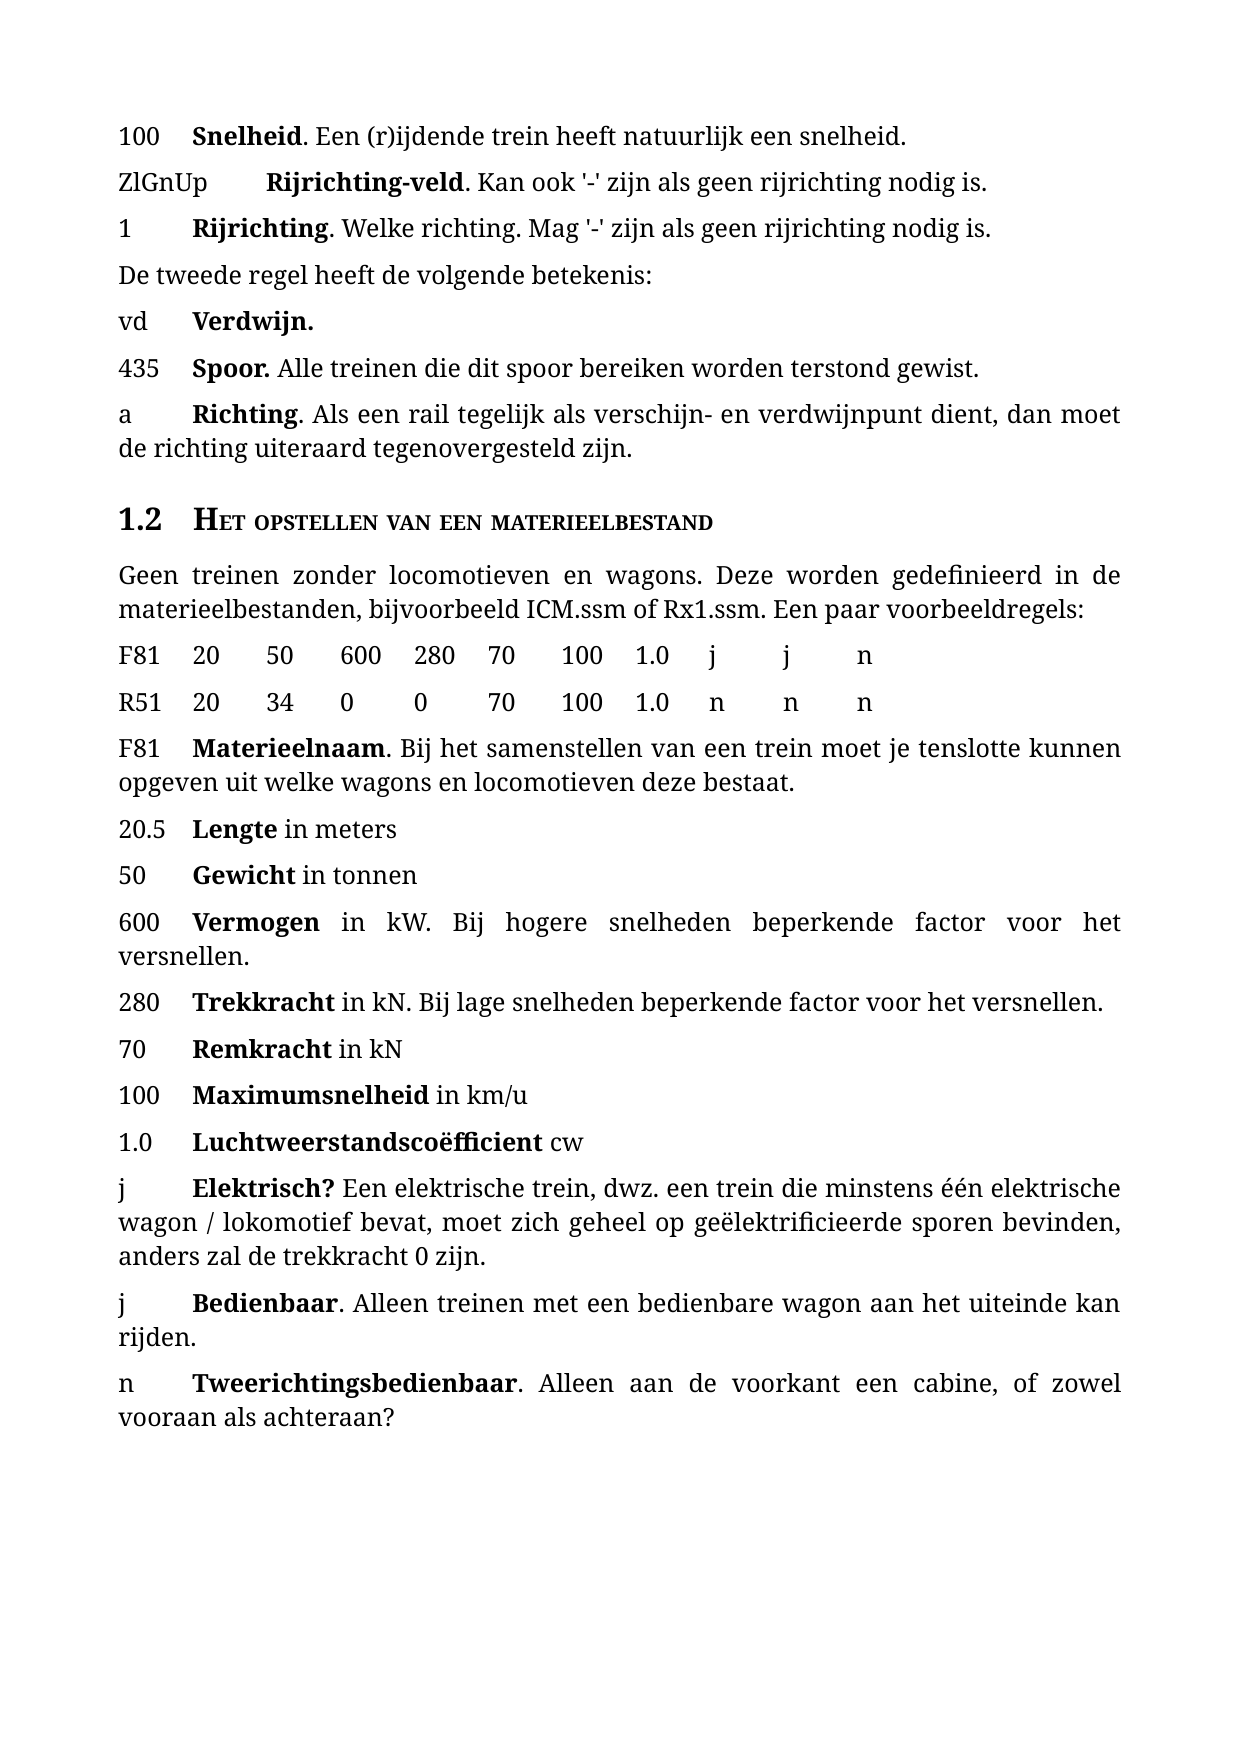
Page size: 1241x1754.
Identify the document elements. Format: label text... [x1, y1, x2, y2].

text 1 Rijrichting. Welke richting. Mag '-' zijn als geen rijrichting nodig is. [118, 211, 1122, 245]
text 435 Spoor. Alle treinen die dit spoor bereiken worden terstond gewist. [118, 350, 1122, 384]
text j Elektrisch? Een elektrische trein, dwz. een trein die minstens één elektrische wagon / lokomotief bevat, moet zich geheel op geëlektrificieerde sporen bevinden, anders zal de trekkracht 0 zijn. [118, 1171, 1122, 1273]
text n Tweerichtingsbedienbaar. Alleen aan de voorkant een cabine, of zowel vooraan als achteraan? [118, 1366, 1122, 1434]
text j Bedienbaar. Alleen treinen met een bedienbare wagon aan het uiteinde kan rijden. [118, 1285, 1122, 1353]
text 20.5 Lengte in meters [118, 811, 1122, 846]
text F81 Materieelnaam. Bij het samenstellen van een trein moet je tenslotte kunnen opgeven uit welke wagons en locomotieven deze bestaat. [118, 731, 1122, 799]
text 600 Vermogen in kW. Bij hogere snelheden beperkende factor voor het versnellen. [118, 904, 1122, 972]
text a Richting. Als een rail tegelijk als verschijn- en verdwijnpunt dient, dan moet de richting uiteraard tegenovergesteld zijn. [118, 397, 1122, 465]
text 100 Snelheid. Een (r)ijdende trein heeft natuurlijk een snelheid. [118, 118, 1122, 152]
text 1.0 Luchtweerstandscoëfficient cw [118, 1124, 1122, 1158]
text 100 Maximumsnelheid in km/u [118, 1078, 1122, 1112]
text vd Verdwijn. [118, 304, 1122, 338]
text R51 20 34 0 0 70 100 1.0 n n n [118, 684, 1122, 718]
text 50 Gewicht in tonnen [118, 858, 1122, 892]
subtitle Het opstellen van een materieelbestand [118, 496, 1122, 539]
text De tweede regel heeft de volgende betekenis: [118, 257, 1122, 292]
text Geen treinen zonder locomotieven en wagons. Deze worden gedefinieerd in de materieelbestanden, bijvoorbeeld ICM.ssm of Rx1.ssm. Een paar voorbeeldregels: [118, 557, 1122, 626]
text 70 Remkracht in kN [118, 1031, 1122, 1065]
text ZlGnUp Rijrichting-veld. Kan ook '-' zijn als geen rijrichting nodig is. [118, 164, 1122, 199]
text 280 Trekkracht in kN. Bij lage snelheden beperkende factor voor het versnellen. [118, 985, 1122, 1019]
text F81 20 50 600 280 70 100 1.0 j j n [118, 638, 1122, 672]
